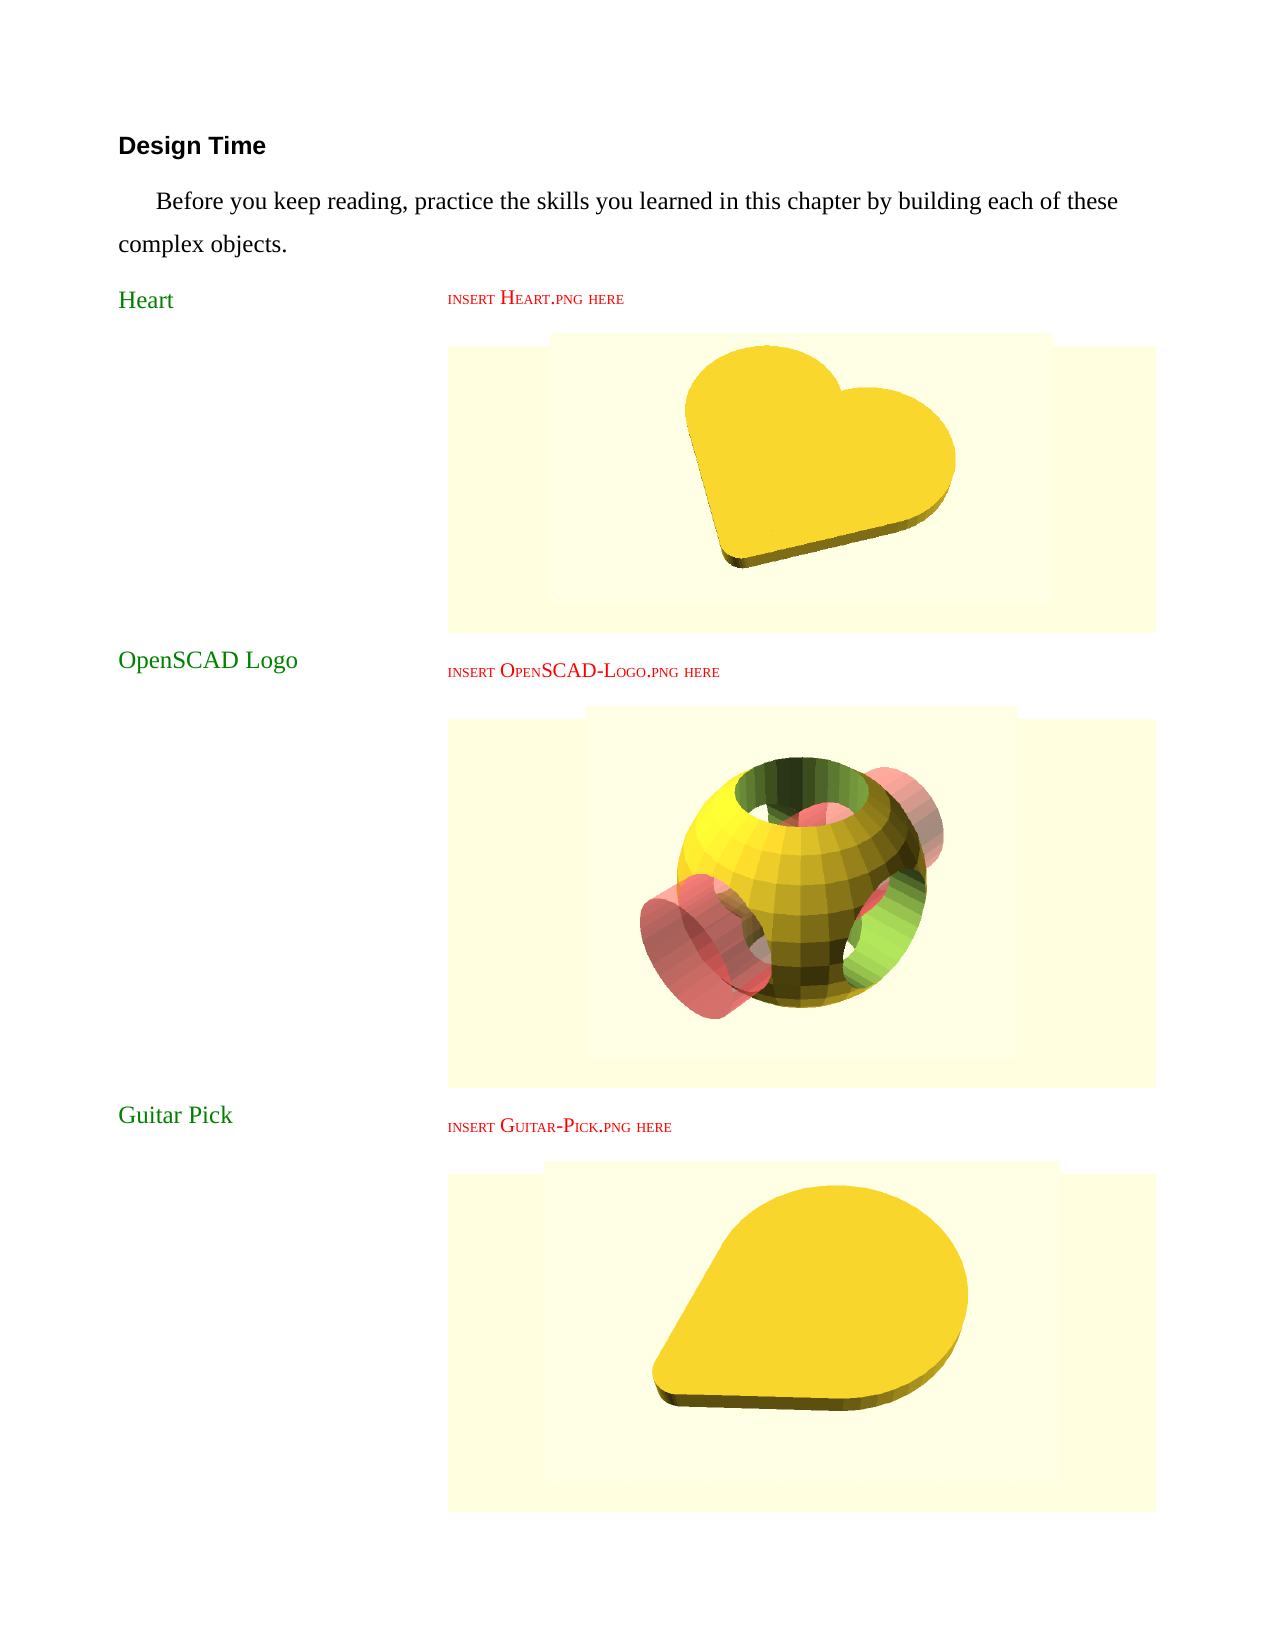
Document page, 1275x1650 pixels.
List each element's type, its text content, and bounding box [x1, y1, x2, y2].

table_cell OpenSCAD Logo [118, 645, 447, 1100]
table_cell insert Guitar-Pick.png here [448, 1100, 1156, 1174]
table_header [448, 633, 1156, 645]
table_cell [448, 1088, 1156, 1100]
table_header insert Heart.png here [448, 273, 1156, 333]
picture [543, 1161, 1061, 1484]
subtitle Design Time [118, 131, 1157, 159]
picture [586, 706, 1017, 1059]
table_header [448, 334, 550, 346]
picture [550, 333, 1054, 604]
table_cell [448, 1512, 1156, 1525]
text Before you keep reading, practice the skills you learned in this chapter by building each of these complex objects. [118, 186, 1157, 258]
table_cell Guitar Pick [118, 1100, 447, 1525]
table_cell insert OpenSCAD-Logo.png here [448, 645, 1156, 719]
table_header Heart [118, 273, 447, 645]
table_header [1054, 334, 1156, 346]
